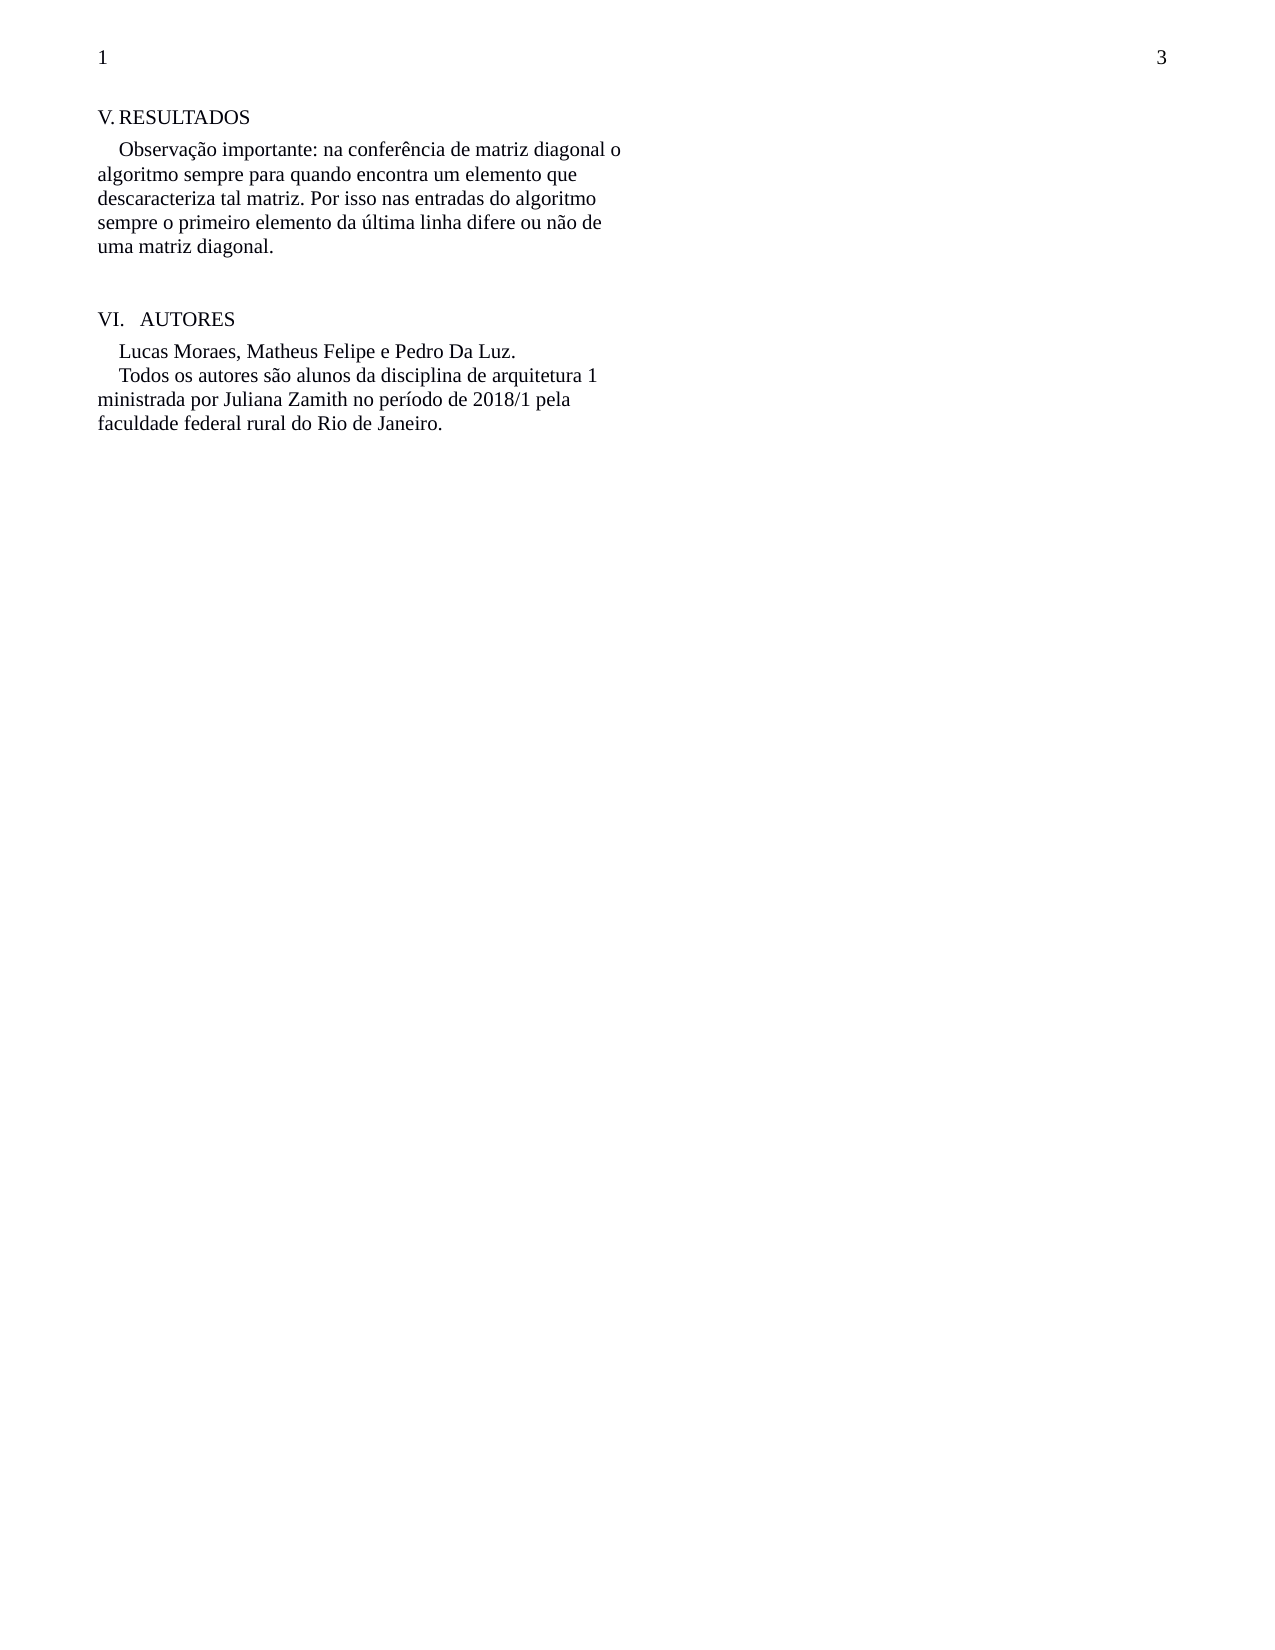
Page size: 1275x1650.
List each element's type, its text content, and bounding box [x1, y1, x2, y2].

text Observação importante: na conferência de matriz diagonal o algoritmo sempre para quando encontra um elemento que descaracteriza tal matriz. Por isso nas entradas do algoritmo sempre o primeiro elemento da última linha difere ou não de uma matriz diagonal. [97, 137, 622, 258]
text Todos os autores são alunos da disciplina de arquitetura 1 ministrada por Juliana Zamith no período de 2018/1 pela faculdade federal rural do Rio de Janeiro. [97, 363, 622, 435]
text Lucas Moraes, Matheus Felipe e Pedro Da Luz. [97, 339, 622, 363]
subtitle AUTORES [97, 307, 622, 331]
subtitle RESULTADOS [97, 105, 622, 129]
